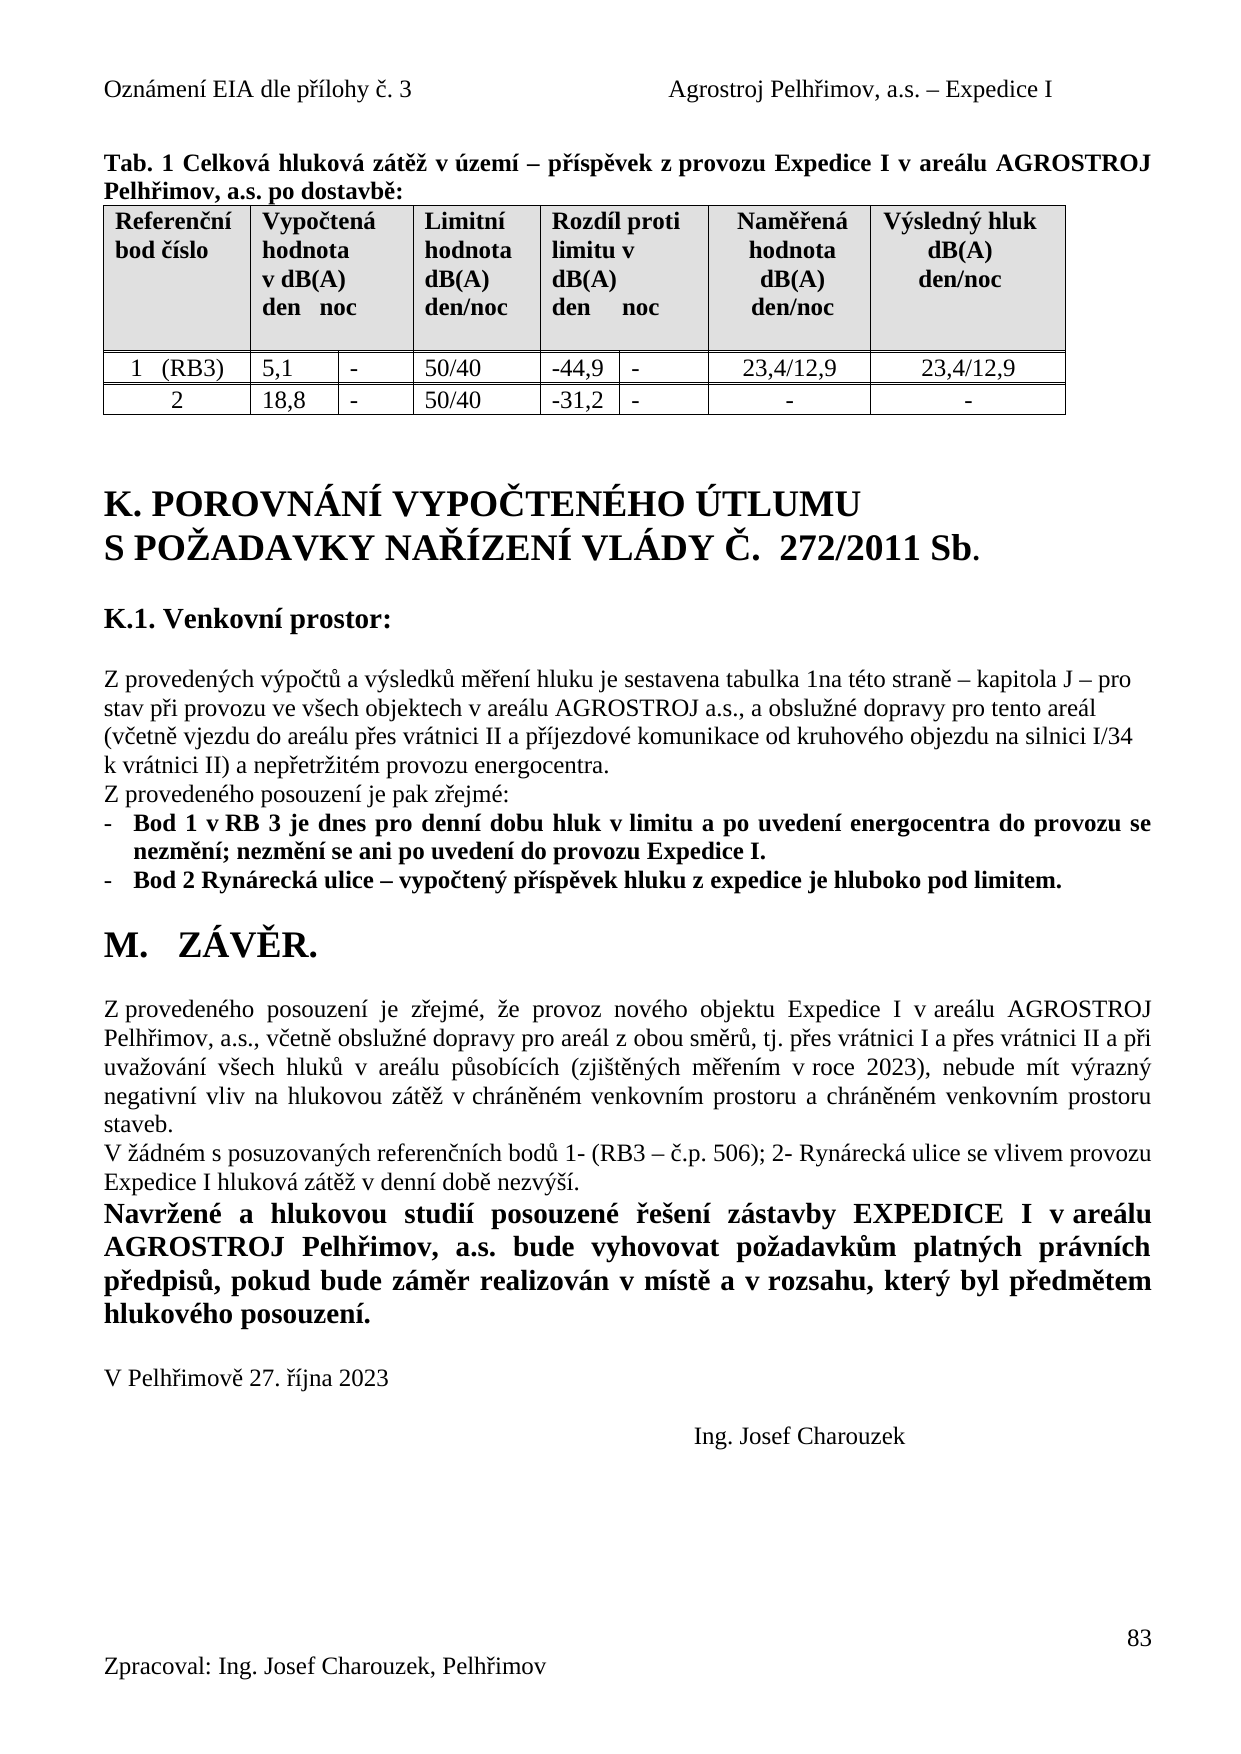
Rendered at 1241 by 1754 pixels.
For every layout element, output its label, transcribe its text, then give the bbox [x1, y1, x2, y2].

text Z provedeného posouzení je zřejmé, že provoz nového objektu Expedice I v areálu AGROSTROJ Pelhřimov, a.s., včetně obslužné dopravy pro areál z obou směrů, tj. přes vrátnici I a přes vrátnici II a při uvažování všech hluků v areálu působících (zjištěných měřením v roce 2023), nebude mít výrazný negativní vliv na hlukovou zátěž v chráněném venkovním prostoru a chráněném venkovním prostoru staveb. [103, 994, 1152, 1138]
text M. ZÁVĚR. [103, 923, 1152, 966]
table_cell 50/40 [414, 385, 540, 414]
table_cell 23,4/12,9 [871, 353, 1065, 382]
table_cell - [339, 385, 413, 414]
list Bod 1 v RB 3 je dnes pro denní dobu hluk v limitu a po uvedení energocentra do provozu se nezmění; nezmění se ani po uvedení do provozu Expedice I. [103, 808, 1152, 865]
table_cell 1 (RB3) [104, 353, 250, 382]
text V Pelhřimově 27. října 2023 [103, 1363, 1152, 1392]
table_cell 50/40 [414, 353, 540, 382]
table_cell -31,2 [541, 385, 619, 414]
table_cell - [339, 353, 413, 382]
table_cell - [620, 385, 708, 414]
text Z provedeného posouzení je pak zřejmé: [103, 779, 1152, 808]
text K.1. Venkovní prostor: [103, 602, 1152, 635]
table_cell 2 [104, 385, 250, 414]
text Tab. 1 Celková hluková zátěž v území – příspěvek z provozu Expedice I v areálu AGROSTROJ Pelhřimov, a.s. po dostavbě: [103, 148, 1152, 205]
table_header Výsledný hluk dB(A) den/noc [871, 206, 1065, 350]
text Ing. Josef Charouzek [103, 1392, 1152, 1450]
list Bod 2 Rynárecká ulice – vypočtený příspěvek hluku z expedice je hluboko pod limitem. [103, 865, 1152, 894]
table_cell - [709, 385, 870, 414]
text K. POROVNÁNÍ VYPOČTENÉHO ÚTLUMU S POŽADAVKY NAŘÍZENÍ VLÁDY Č. 272/2011 Sb. [103, 482, 1152, 568]
table_cell 23,4/12,9 [709, 353, 870, 382]
table_cell - [620, 353, 708, 382]
table_header Rozdíl proti limitu v dB(A) den noc [541, 206, 708, 350]
table_cell 18,8 [251, 385, 338, 414]
table_header Limitní hodnota dB(A) den/noc [414, 206, 540, 350]
table_header Vypočtená hodnota v dB(A) den noc [251, 206, 413, 350]
table_header Naměřená hodnota dB(A) den/noc [709, 206, 870, 350]
text Navržené a hlukovou studií posouzené řešení zástavby EXPEDICE I v areálu AGROSTROJ Pelhřimov, a.s. bude vyhovovat požadavkům platných právních předpisů, pokud bude záměr realizován v místě a v rozsahu, který byl předmětem hlukového posouzení. [103, 1196, 1152, 1330]
table_cell -44,9 [541, 353, 619, 382]
text V žádném s posuzovaných referenčních bodů 1- (RB3 – č.p. 506); 2- Rynárecká ulice se vlivem provozu Expedice I hluková zátěž v denní době nezvýší. [103, 1138, 1152, 1196]
text Z provedených výpočtů a výsledků měření hluku je sestavena tabulka 1na této straně – kapitola J – pro stav při provozu ve všech objektech v areálu AGROSTROJ a.s., a obslužné dopravy pro tento areál (včetně vjezdu do areálu přes vrátnici II a příjezdové komunikace od kruhového objezdu na silnici I/34 k vrátnici II) a nepřetržitém provozu energocentra. [103, 664, 1152, 779]
table_header Referenční bod číslo [104, 206, 250, 350]
table_cell 5,1 [251, 353, 338, 382]
table_cell - [871, 385, 1065, 414]
